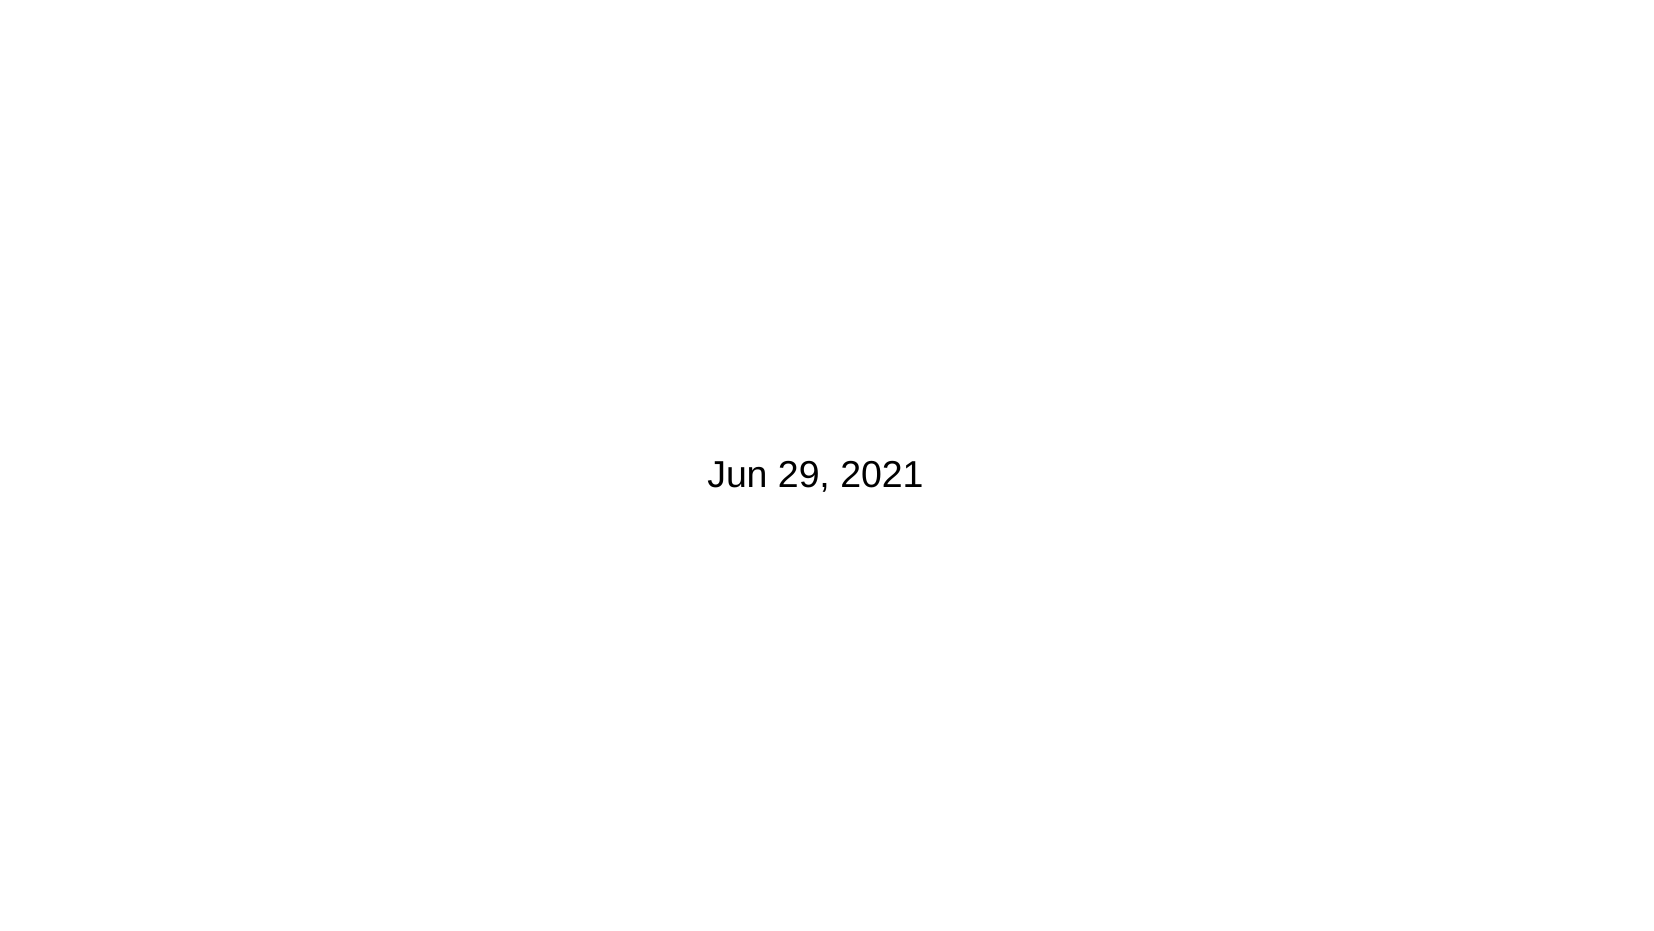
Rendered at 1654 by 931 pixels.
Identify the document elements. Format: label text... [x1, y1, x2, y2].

text_box Jun 29, 2021 [692, 446, 980, 517]
